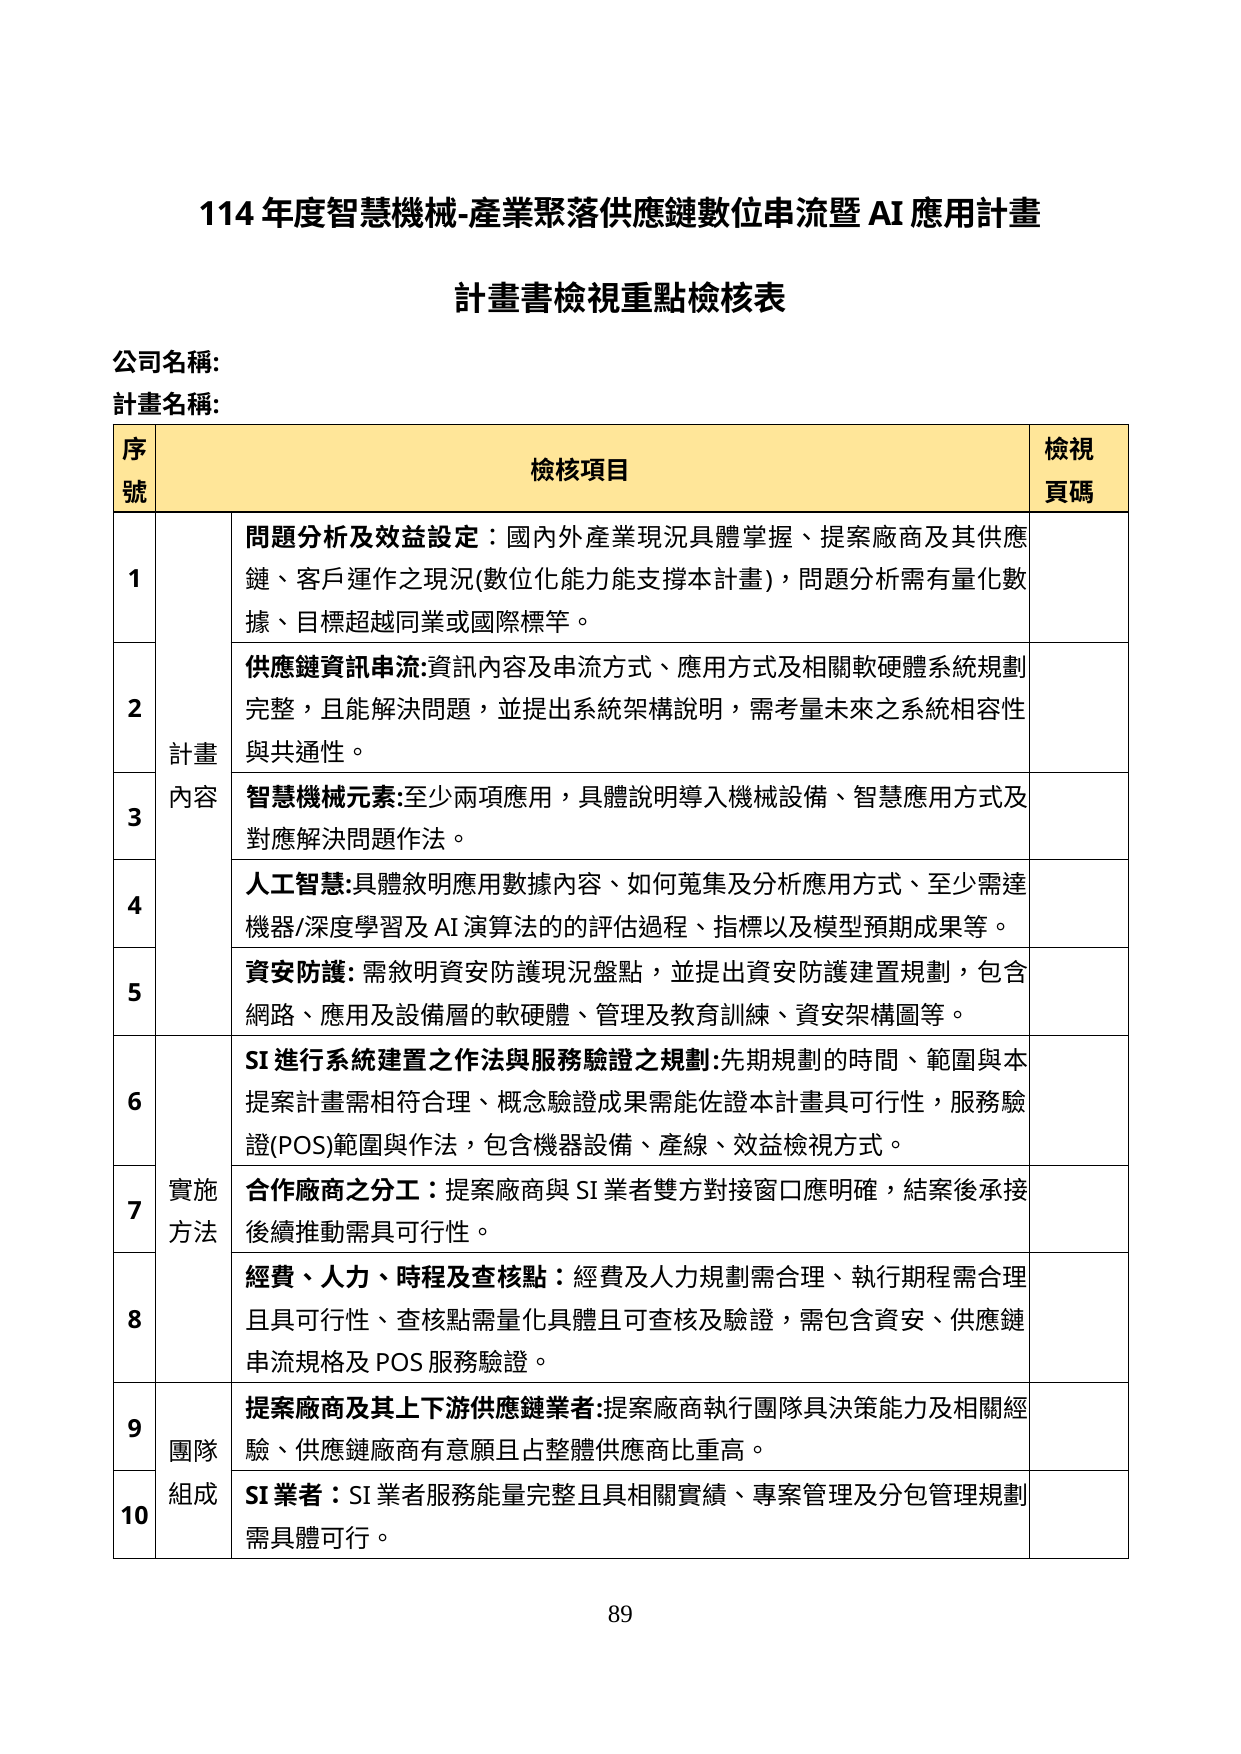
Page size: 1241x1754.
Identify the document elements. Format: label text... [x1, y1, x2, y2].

table_cell [1030, 1383, 1128, 1470]
table_cell [1030, 513, 1128, 642]
table_cell [1030, 1471, 1128, 1557]
table_cell 1 [114, 513, 155, 642]
text 計畫名稱: [112, 381, 1128, 424]
table_header 檢視 頁碼 [1030, 425, 1128, 511]
table_cell 4 [114, 860, 155, 947]
table_cell [1030, 860, 1128, 947]
table_cell 供應鏈資訊串流:資訊內容及串流方式、應用方式及相關軟硬體系統規劃完整，且能解決問題，並提出系統架構說明，需考量未來之系統相容性與共通性。 [232, 643, 1029, 772]
table_cell [1030, 1166, 1128, 1252]
table_cell 7 [114, 1166, 155, 1252]
table_cell 團隊組成 [156, 1383, 231, 1557]
table_cell [1030, 1253, 1128, 1382]
table_cell 2 [114, 643, 155, 772]
table_cell 10 [114, 1471, 155, 1557]
table_cell 合作廠商之分工：提案廠商與SI業者雙方對接窗口應明確，結案後承接後續推動需具可行性。 [232, 1166, 1029, 1252]
table_cell SI業者：SI業者服務能量完整且具相關實績、專案管理及分包管理規劃需具體可行。 [232, 1471, 1029, 1557]
table_cell [1030, 773, 1128, 859]
table_cell 計畫內容 [156, 513, 231, 1034]
table_cell 5 [114, 948, 155, 1034]
table_cell 提案廠商及其上下游供應鏈業者:提案廠商執行團隊具決策能力及相關經驗、供應鏈廠商有意願且占整體供應商比重高。 [232, 1383, 1029, 1470]
table_cell 9 [114, 1383, 155, 1470]
text 114年度智慧機械-產業聚落供應鏈數位串流暨AI應用計畫 [112, 169, 1128, 254]
text 計畫書檢視重點檢核表 [112, 254, 1128, 339]
table_cell [1030, 948, 1128, 1034]
table_cell 8 [114, 1253, 155, 1382]
table_cell 問題分析及效益設定：國內外產業現況具體掌握、提案廠商及其供應鏈、客戶運作之現況(數位化能力能支撐本計畫)，問題分析需有量化數據、目標超越同業或國際標竿。 [232, 513, 1029, 642]
table_cell 3 [114, 773, 155, 859]
table_cell 智慧機械元素:至少兩項應用，具體說明導入機械設備、智慧應用方式及對應解決問題作法。 [232, 773, 1029, 859]
table_cell 經費、人力、時程及查核點：經費及人力規劃需合理、執行期程需合理且具可行性、查核點需量化具體且可查核及驗證，需包含資安、供應鏈串流規格及POS服務驗證。 [232, 1253, 1029, 1382]
table_cell 人工智慧:具體敘明應用數據內容、如何蒐集及分析應用方式、至少需達機器/深度學習及AI演算法的的評估過程、指標以及模型預期成果等。 [232, 860, 1029, 947]
table_header 序號 [114, 425, 155, 511]
text 公司名稱: [112, 339, 1128, 381]
table_cell 資安防護: 需敘明資安防護現況盤點，並提出資安防護建置規劃，包含網路、應用及設備層的軟硬體、管理及教育訓練、資安架構圖等。 [232, 948, 1029, 1034]
table_header 檢核項目 [156, 425, 1029, 511]
table_cell 實施方法 [156, 1036, 231, 1382]
table_cell [1030, 1036, 1128, 1164]
table_cell 6 [114, 1036, 155, 1164]
table_cell SI進行系統建置之作法與服務驗證之規劃:先期規劃的時間、範圍與本提案計畫需相符合理、概念驗證成果需能佐證本計畫具可行性，服務驗證(POS)範圍與作法，包含機器設備、產線、效益檢視方式。 [232, 1036, 1029, 1164]
table_cell [1030, 643, 1128, 772]
